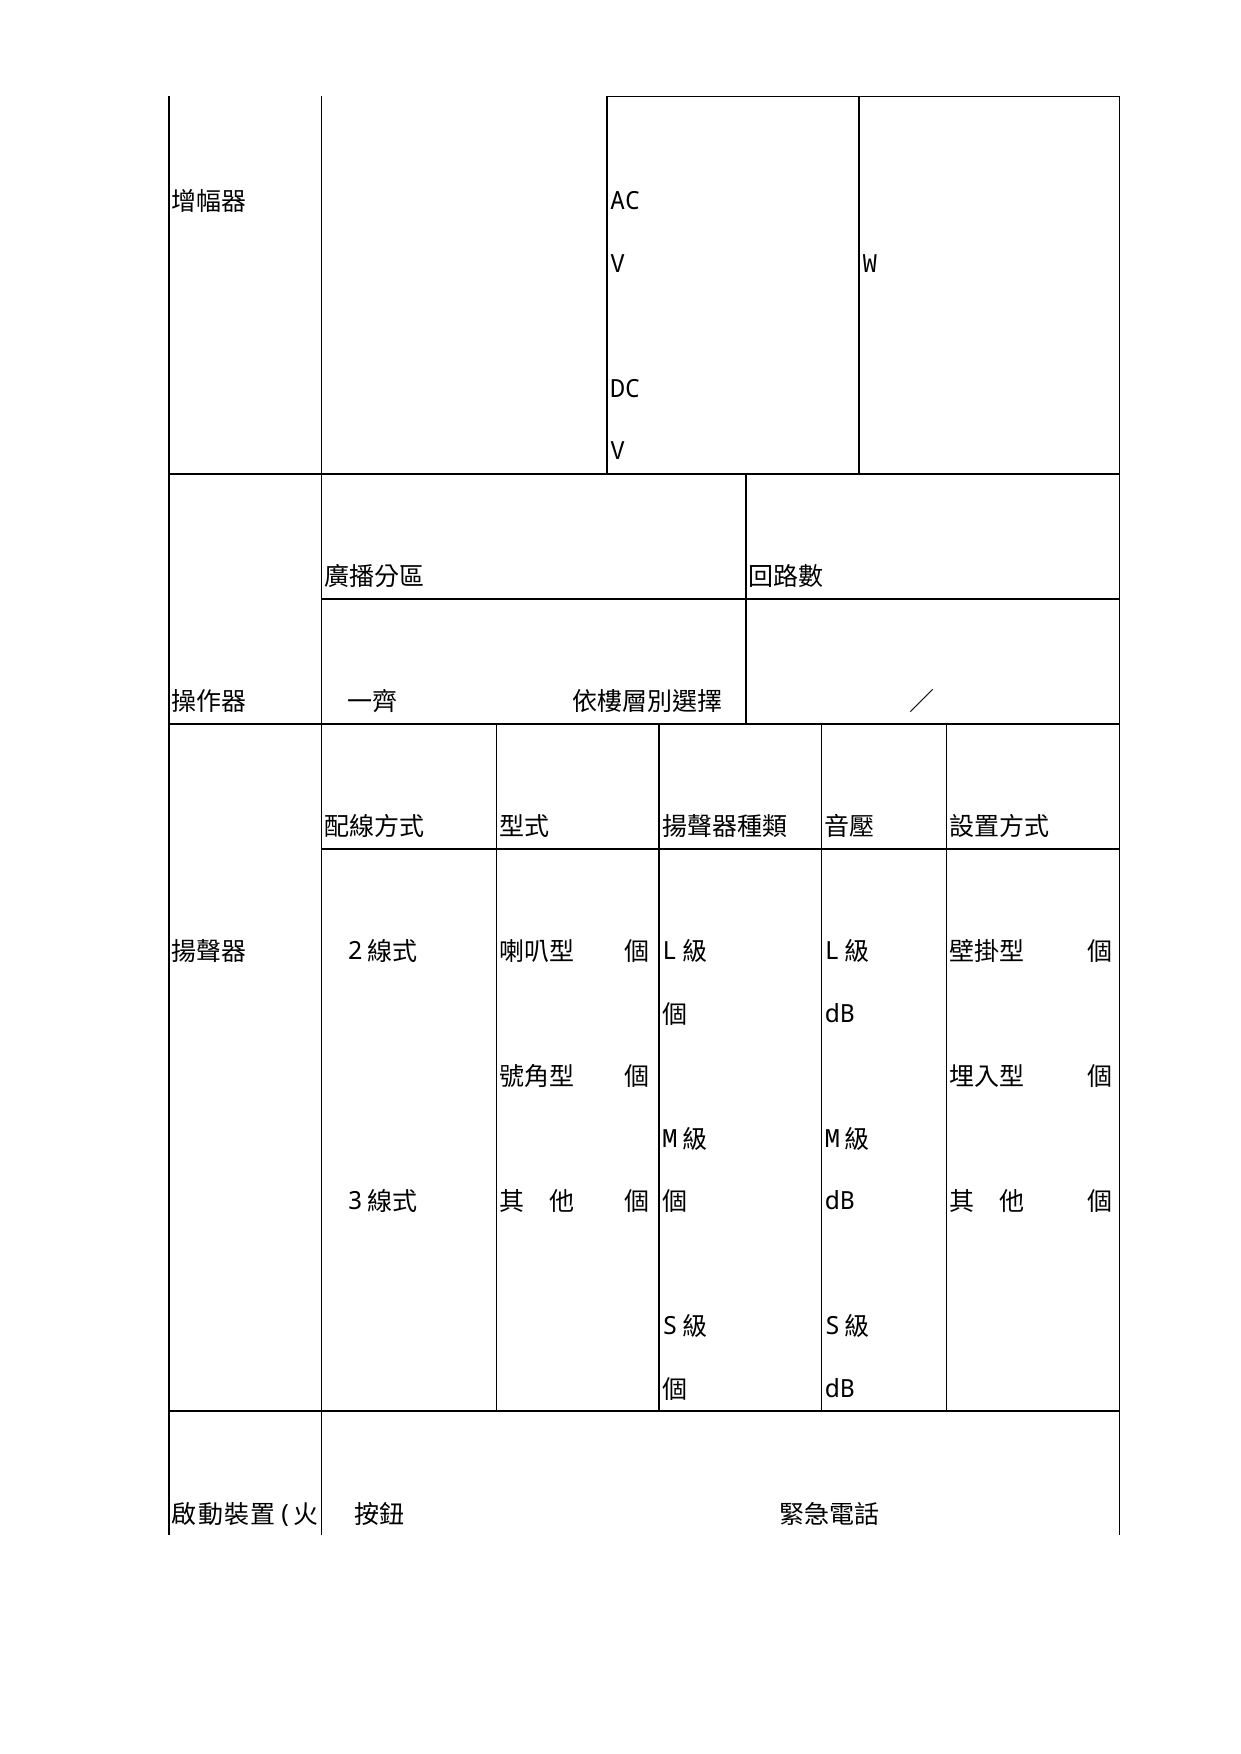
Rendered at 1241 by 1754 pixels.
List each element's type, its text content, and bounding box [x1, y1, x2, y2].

table_cell 回路數 [747, 475, 1119, 598]
table_cell 一齊 依樓層別選擇 [322, 600, 745, 723]
table_cell [170, 725, 321, 848]
table_cell AC V DC V [608, 97, 858, 473]
table_cell 設置方式 [947, 725, 1119, 848]
table_cell 喇叭型 個 號角型 個 其 他 個 [497, 850, 658, 1410]
table_cell 配線方式 [322, 725, 496, 848]
table_cell L級 dB M級 dB S級 dB [822, 850, 946, 1410]
table_cell W [860, 97, 1119, 473]
table_cell 壁掛型 個 埋入型 個 其 他 個 [947, 850, 1119, 1410]
table_cell 操作器 [170, 475, 321, 723]
table_cell L級 個 M級 個 S級 個 [660, 850, 821, 1410]
table_cell 揚聲器種類 [660, 725, 821, 848]
table_cell 增幅器 [170, 96, 321, 473]
table_cell 型式 [497, 725, 658, 848]
table_cell 音壓 [822, 725, 946, 848]
table_cell 2線式 3線式 [322, 850, 496, 1410]
table_cell 揚聲器 [170, 848, 321, 1410]
table_cell [322, 96, 606, 473]
table_cell 按鈕 緊急電話 [322, 1412, 1119, 1535]
table_cell 廣播分區 [322, 475, 745, 598]
table_cell 啟動裝置(火 [170, 1412, 321, 1535]
table_cell ／ [747, 600, 1119, 723]
